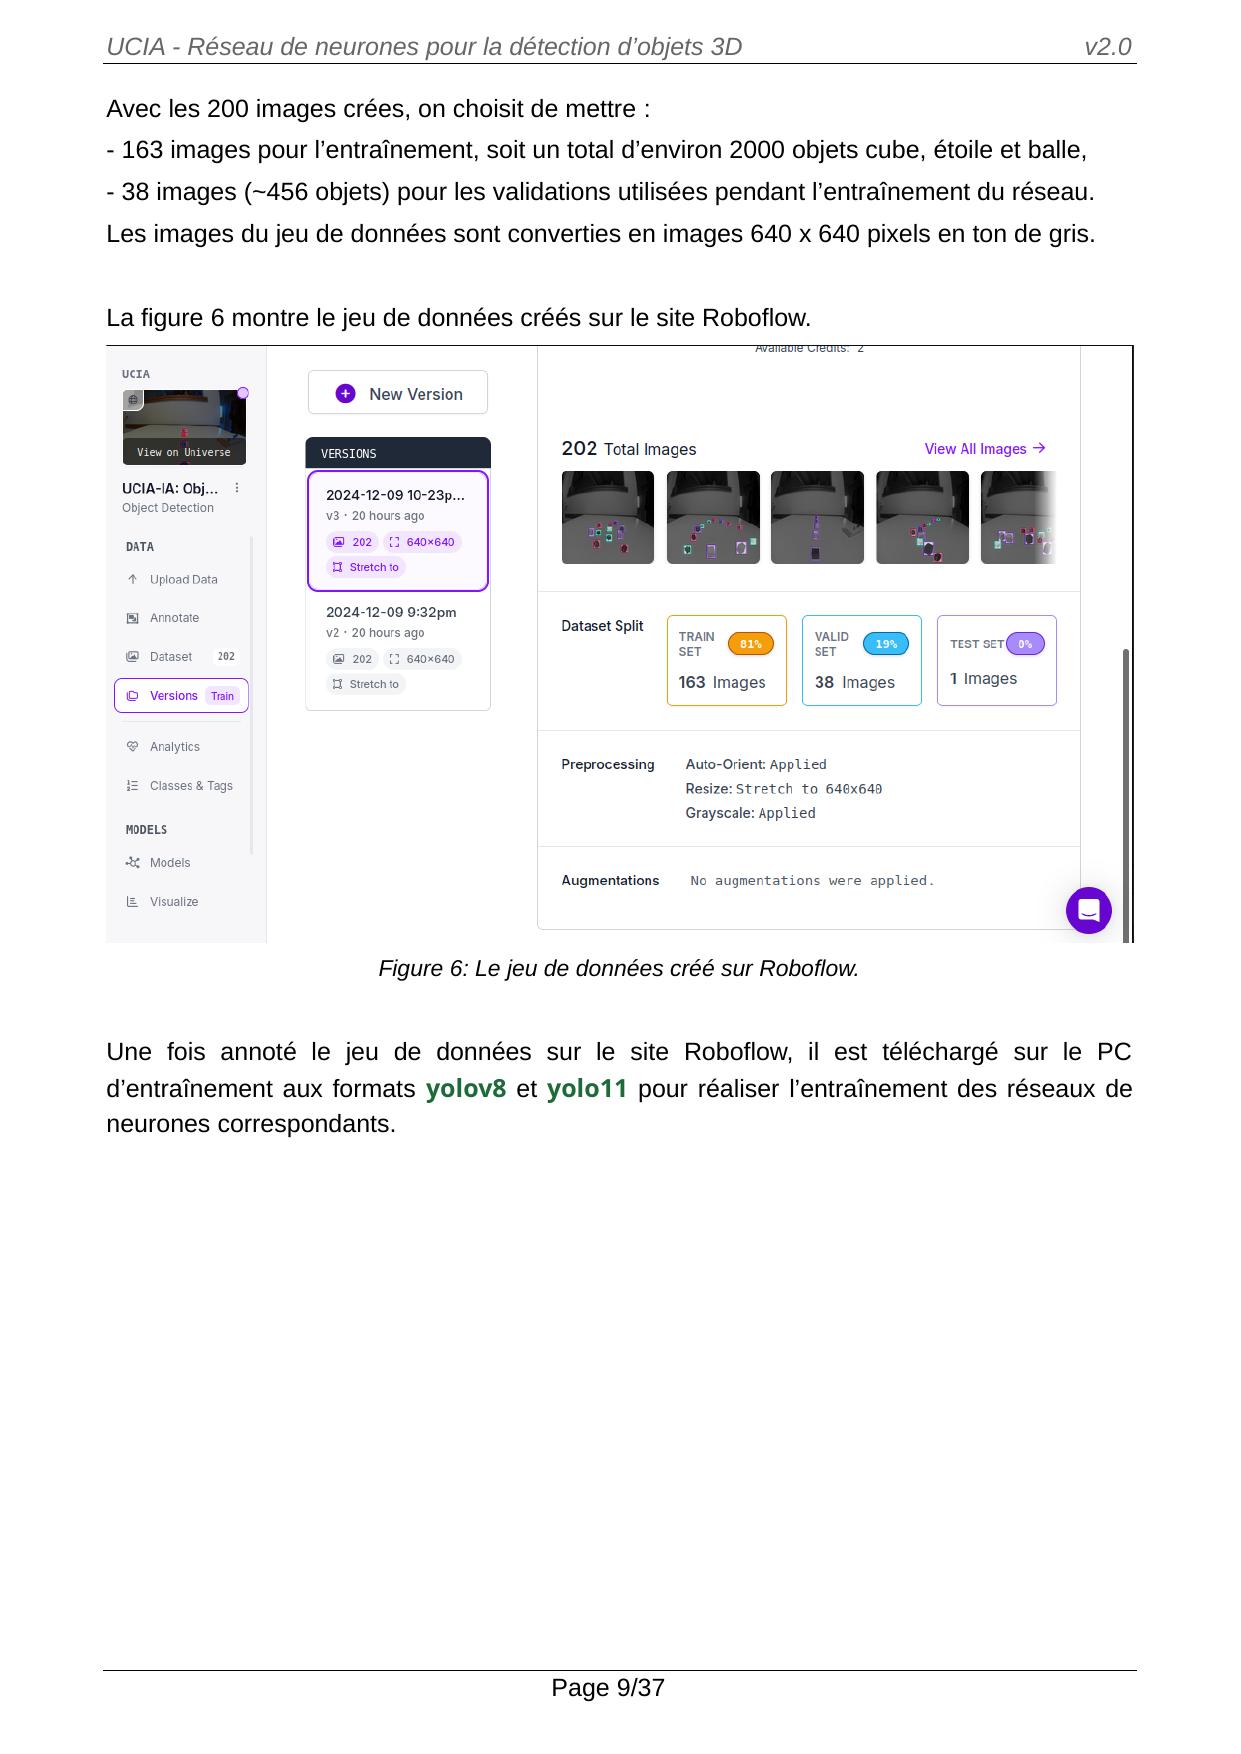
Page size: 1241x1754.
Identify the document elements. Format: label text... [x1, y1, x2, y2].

text Les images du jeu de données sont converties en images 640 x 640 pixels en ton de gris. [106, 219, 1134, 248]
text - 163 images pour l’entraînement, soit un total d’environ 2000 objets cube, étoile et balle, [106, 136, 1134, 164]
text Une fois annoté le jeu de données sur le site Roboflow, il est téléchargé sur le PC d’entraînement aux formats yolov8 et yolo11 pour réaliser l’entraînement des réseaux de neurones correspondants. [106, 1036, 1134, 1170]
text - 38 images (~456 objets) pour les validations utilisées pendant l’entraînement du réseau. [106, 177, 1134, 206]
text Avec les 200 images crées, on choisit de mettre : [106, 94, 1134, 122]
picture [106, 345, 1134, 943]
text La figure 6 montre le jeu de données créés sur le site Roboflow. [106, 303, 1134, 332]
text Figure 6: Le jeu de données créé sur Roboflow. [106, 943, 1134, 981]
